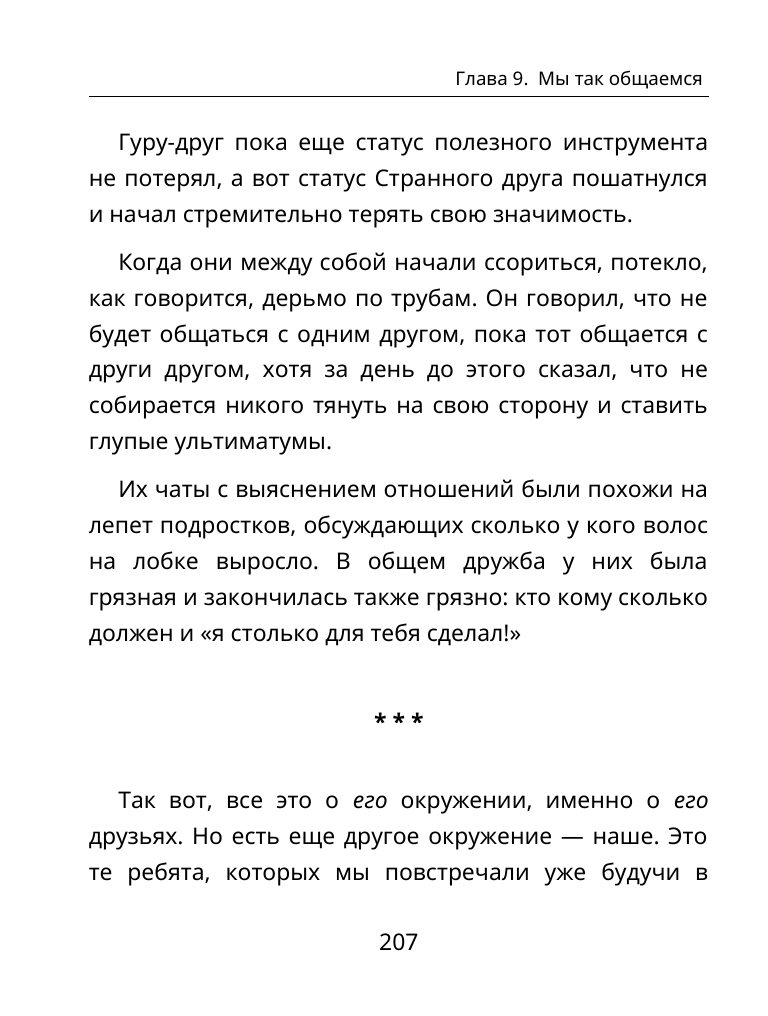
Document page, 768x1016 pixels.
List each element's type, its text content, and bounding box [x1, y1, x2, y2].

text Их чаты с выяснением отношений были похожи на лепет подростков, обсуждающих сколько у кого волос на лобке выросло. В общем дружба у них была грязная и закончилась также грязно: кто кому сколько должен и «я столько для тебя сделал!» [88, 473, 709, 648]
subtitle * * * [88, 706, 709, 737]
text Так вот, все это о его окружении, именно о его друзьях. Но есть еще другое окружение — наше. Это те ребята, которых мы повстречали уже будучи в [88, 784, 709, 887]
text Когда они между собой начали ссориться, потекло, как говорится, дерьмо по трубам. Он говорил, что не будет общаться с одним другом, пока тот общается с други другом, хотя за день до этого сказал, что не собирается никого тянуть на свою сторону и ставить глупые ультиматумы. [88, 246, 709, 457]
text Гуру-друг пока еще статус полезного инструмента не потерял, а вот статус Странного друга пошатнулся и начал стремительно терять свою значимость. [88, 126, 709, 229]
